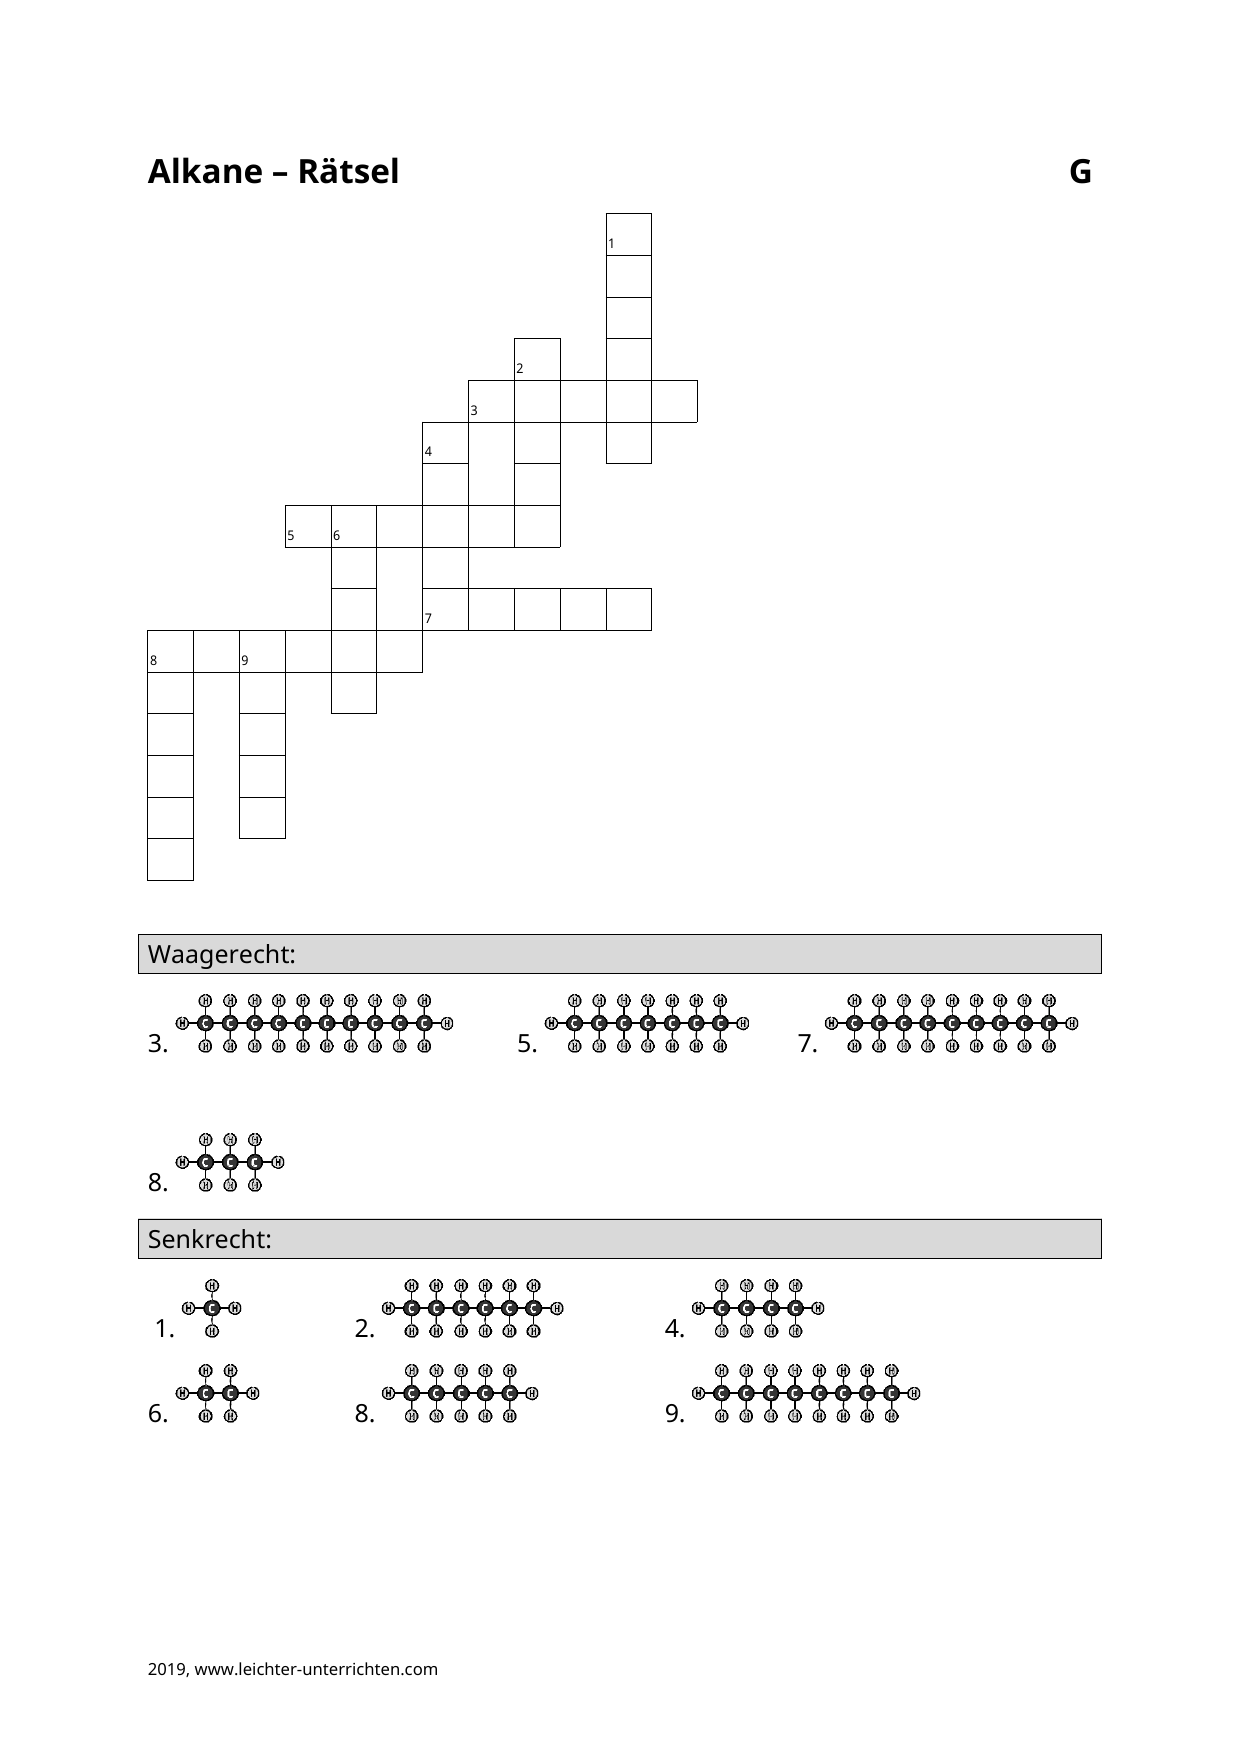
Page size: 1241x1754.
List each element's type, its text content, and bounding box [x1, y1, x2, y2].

table_cell C [561, 381, 606, 422]
table_cell N [607, 423, 651, 463]
table_cell H [332, 589, 376, 630]
table_cell [606, 547, 652, 588]
table_cell [560, 255, 606, 297]
table_cell T [240, 714, 285, 755]
table_cell [331, 422, 377, 463]
table_cell [468, 672, 514, 713]
table_cell O [469, 589, 514, 630]
table_cell [377, 548, 422, 588]
table_cell [239, 422, 285, 463]
table_cell [239, 505, 285, 547]
picture [824, 993, 1079, 1053]
table_cell A [148, 798, 193, 838]
table_cell [285, 463, 331, 505]
text 8. [148, 1166, 1093, 1199]
table_cell [193, 422, 239, 463]
table_cell [606, 505, 652, 547]
table_cell [423, 838, 468, 880]
picture [692, 1278, 825, 1338]
table_cell [423, 631, 468, 672]
table_cell [285, 838, 331, 880]
picture [692, 1363, 921, 1423]
table_cell T [332, 548, 376, 588]
table_cell [148, 505, 193, 547]
table_cell [285, 422, 331, 463]
table_cell [561, 463, 606, 505]
table_cell [423, 755, 468, 797]
table_cell [377, 673, 422, 713]
table_cell [652, 838, 697, 880]
table_cell [560, 547, 606, 588]
table_cell [423, 297, 468, 338]
table_cell [377, 338, 422, 380]
table_cell [514, 755, 560, 797]
table_cell [239, 463, 285, 505]
table_header [239, 213, 285, 255]
table_cell [652, 713, 697, 755]
table_cell [606, 713, 652, 755]
table_header [423, 213, 468, 255]
table_header [560, 213, 606, 255]
table_cell C [240, 673, 285, 713]
table_cell [468, 631, 514, 672]
table_cell [239, 297, 285, 338]
table_cell A [423, 548, 468, 588]
table_cell A [561, 589, 606, 630]
table_cell [652, 630, 697, 672]
table_cell [331, 838, 377, 880]
table_cell 4B [423, 423, 468, 463]
table_cell [514, 548, 560, 588]
table_cell [652, 588, 697, 630]
table_header [331, 213, 377, 255]
table_cell [331, 380, 377, 422]
text 6. 8. 9. [148, 1397, 1093, 1430]
table_cell [193, 297, 239, 338]
picture [381, 1363, 539, 1423]
table_cell [194, 673, 239, 713]
table_cell [514, 672, 560, 713]
table_cell [423, 255, 468, 297]
table_header [377, 213, 422, 255]
table_cell H [607, 339, 651, 380]
table_cell N [515, 589, 560, 630]
table_cell 8P [148, 631, 193, 672]
table_cell [652, 338, 697, 380]
table_cell 7N [423, 589, 468, 630]
table_cell [239, 547, 285, 588]
table_cell [377, 838, 422, 880]
picture [175, 1363, 260, 1423]
table_cell [561, 505, 606, 547]
picture [175, 993, 454, 1053]
table_cell A [332, 631, 376, 672]
table_cell [560, 631, 606, 672]
table_cell [514, 713, 560, 755]
table_cell [469, 548, 514, 588]
table_cell [331, 338, 377, 380]
table_cell [652, 255, 697, 297]
table_cell [514, 631, 560, 672]
table_cell [193, 338, 239, 380]
table_header [652, 213, 697, 255]
table_cell [561, 423, 606, 463]
table_cell [148, 297, 193, 338]
table_cell N [377, 631, 422, 672]
picture [175, 1132, 285, 1192]
table_cell [652, 297, 697, 338]
table_cell N [607, 589, 651, 630]
table_header [285, 213, 331, 255]
table_header [148, 213, 193, 255]
table_cell [423, 672, 468, 713]
table_cell [285, 588, 331, 630]
table_cell [194, 797, 239, 838]
table_cell [377, 755, 422, 797]
table_cell [286, 673, 331, 713]
table_cell [560, 297, 606, 338]
table_cell [468, 297, 514, 338]
table_cell [148, 463, 193, 505]
table_cell [331, 463, 377, 505]
table_cell 9O [240, 631, 285, 672]
table_cell [469, 423, 514, 463]
table_cell T [423, 506, 468, 547]
table_cell [423, 797, 468, 838]
table_cell [194, 755, 239, 797]
table_cell [239, 588, 285, 630]
table_cell [331, 755, 377, 797]
table_cell [423, 380, 468, 422]
table_cell [652, 505, 697, 547]
table_cell [285, 297, 331, 338]
text 1. 2. 4. [148, 1311, 1093, 1344]
table_cell [193, 547, 239, 588]
table_cell E [148, 673, 193, 713]
table_cell [377, 422, 422, 463]
table_cell [377, 255, 422, 297]
table_cell [468, 797, 514, 838]
table_cell N [148, 714, 193, 755]
table_cell [239, 255, 285, 297]
table_cell [606, 797, 652, 838]
table_header [193, 213, 239, 255]
table_cell A [240, 756, 285, 797]
text 3. 5. 7. [148, 1026, 1093, 1060]
text Alkane – Rätsel G [148, 148, 1093, 193]
table_cell [239, 839, 285, 880]
table_cell P [286, 631, 331, 672]
table_cell [423, 338, 468, 380]
table_cell [652, 797, 697, 838]
table_cell A [607, 381, 651, 422]
table_cell [514, 797, 560, 838]
table_cell P [377, 506, 422, 547]
table_cell [377, 297, 422, 338]
table_cell [468, 255, 514, 297]
table_cell [652, 547, 697, 588]
table_cell [468, 838, 514, 880]
table_cell [423, 713, 468, 755]
table_cell [193, 588, 239, 630]
table_cell N [515, 506, 560, 547]
table_cell [193, 380, 239, 422]
table_cell [193, 255, 239, 297]
table_cell E [607, 256, 651, 297]
table_cell [652, 672, 697, 713]
table_cell X [515, 423, 560, 463]
table_cell [606, 838, 652, 880]
table_cell [148, 338, 193, 380]
table_cell [285, 380, 331, 422]
table_cell [148, 255, 193, 297]
table_cell 2H [515, 339, 560, 380]
table_cell [514, 255, 560, 297]
table_cell [468, 713, 514, 755]
table_cell [560, 838, 606, 880]
table_cell 5H [286, 506, 331, 547]
table_cell [285, 548, 331, 588]
table_cell [606, 672, 652, 713]
table_cell 6E [332, 506, 376, 547]
text Senkrecht: [139, 1220, 1101, 1258]
table_cell E [515, 381, 560, 422]
table_cell [606, 631, 652, 672]
table_cell [331, 797, 377, 838]
table_cell N [148, 839, 193, 880]
table_cell [148, 380, 193, 422]
table_cell [560, 797, 606, 838]
table_cell [561, 338, 606, 380]
table_cell [193, 505, 239, 547]
table_cell [377, 463, 422, 505]
table_cell [514, 838, 560, 880]
table_cell [377, 713, 422, 755]
table_cell R [194, 631, 239, 672]
table_cell [468, 755, 514, 797]
table_cell [606, 464, 652, 505]
table_cell [560, 755, 606, 797]
table_cell [560, 713, 606, 755]
table_cell [286, 713, 331, 755]
table_cell [239, 380, 285, 422]
table_cell [286, 755, 331, 797]
table_cell [469, 463, 514, 505]
table_cell [652, 423, 697, 463]
table_cell [514, 297, 560, 338]
picture [544, 993, 749, 1053]
table_cell [331, 255, 377, 297]
table_cell 3D [469, 381, 514, 422]
table_cell A [469, 506, 514, 547]
table_cell N [332, 673, 376, 713]
table_cell T [607, 298, 651, 338]
table_cell [652, 463, 697, 505]
table_cell [193, 463, 239, 505]
table_cell N [652, 381, 697, 422]
table_cell [377, 588, 422, 630]
picture [381, 1278, 564, 1338]
table_cell N [240, 798, 285, 838]
table_cell [148, 588, 193, 630]
text Waagerecht: [139, 935, 1101, 973]
table_cell [331, 297, 377, 338]
table_cell [194, 838, 239, 880]
table_cell [377, 797, 422, 838]
table_cell [468, 338, 514, 380]
table_cell U [423, 464, 468, 505]
table_header [514, 213, 560, 255]
table_cell A [515, 464, 560, 505]
table_cell [194, 713, 239, 755]
table_cell [560, 672, 606, 713]
table_header [468, 213, 514, 255]
table_cell [239, 338, 285, 380]
table_cell [652, 755, 697, 797]
table_cell [286, 797, 331, 838]
table_cell [377, 380, 422, 422]
table_cell [331, 714, 377, 755]
table_cell [148, 422, 193, 463]
table_header 1M [607, 214, 651, 255]
table_cell [285, 338, 331, 380]
table_cell T [148, 756, 193, 797]
picture [181, 1278, 242, 1338]
table_cell [148, 547, 193, 588]
table_cell [606, 755, 652, 797]
table_cell [285, 255, 331, 297]
